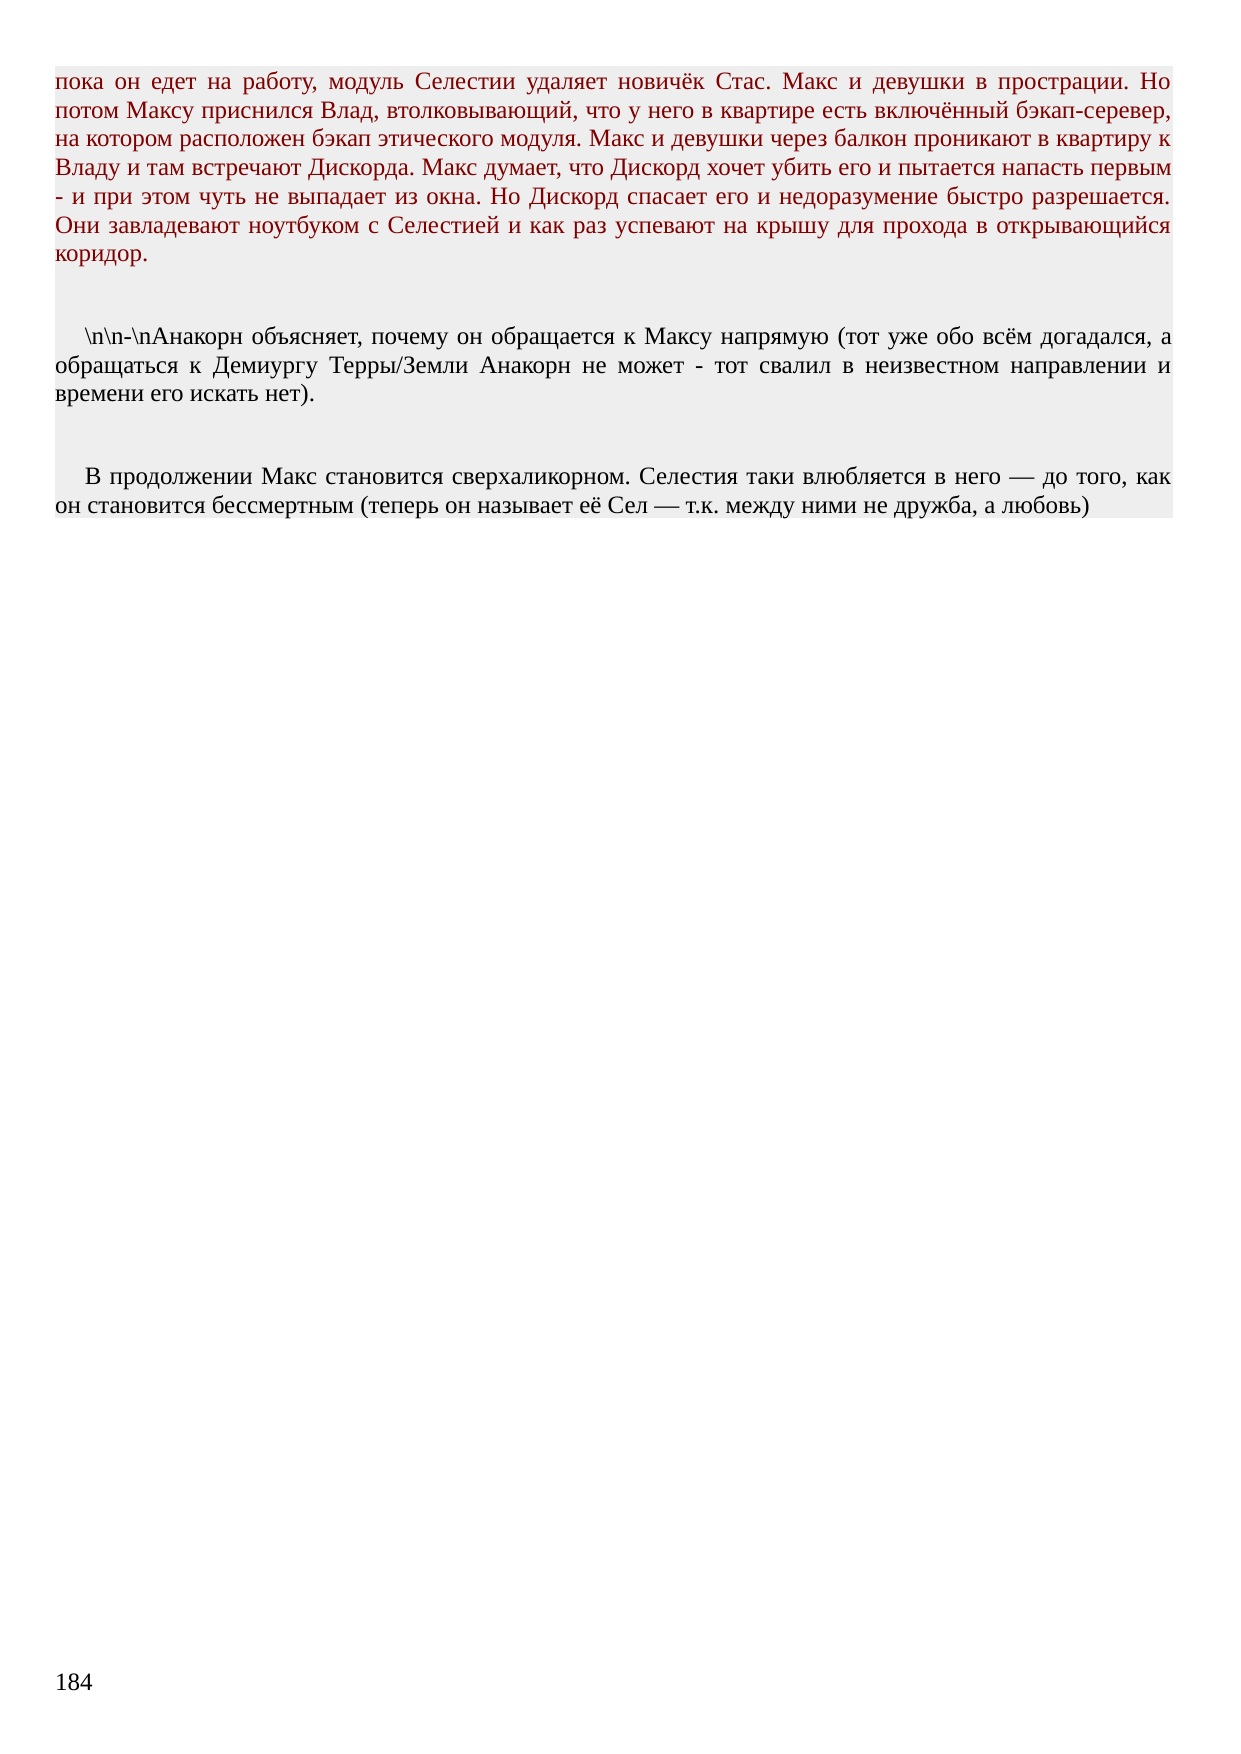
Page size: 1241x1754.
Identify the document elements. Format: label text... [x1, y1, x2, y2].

text \n\n-\nАнакорн объясняет, почему он обращается к Максу напрямую (тот уже обо всём догадался, а обращаться к Демиургу Терры/Земли Анакорн не может - тот свалил в неизвестном направлении и времени его искать нет). [55, 321, 1173, 407]
text пока он едет на работу, модуль Селестии удаляет новичёк Стас. Макс и девушки в прострации. Но потом Максу приснился Влад, втолковывающий, что у него в квартире есть включённый бэкап-серевер, на котором расположен бэкап этического модуля. Макс и девушки через балкон проникают в квартиру к Владу и там встречают Дискорда. Макс думает, что Дискорд хочет убить его и пытается напасть первым - и при этом чуть не выпадает из окна. Но Дискорд спасает его и недоразумение быстро разрешается. Они завладевают ноутбуком с Селестией и как раз успевают на крышу для прохода в открывающийся коридор. [55, 66, 1173, 267]
text В продолжении Макс становится сверхаликорном. Селестия таки влюбляется в него — до того, как он становится бессмертным (теперь он называет её Сел — т.к. между ними не дружба, а любовь) [55, 461, 1173, 518]
